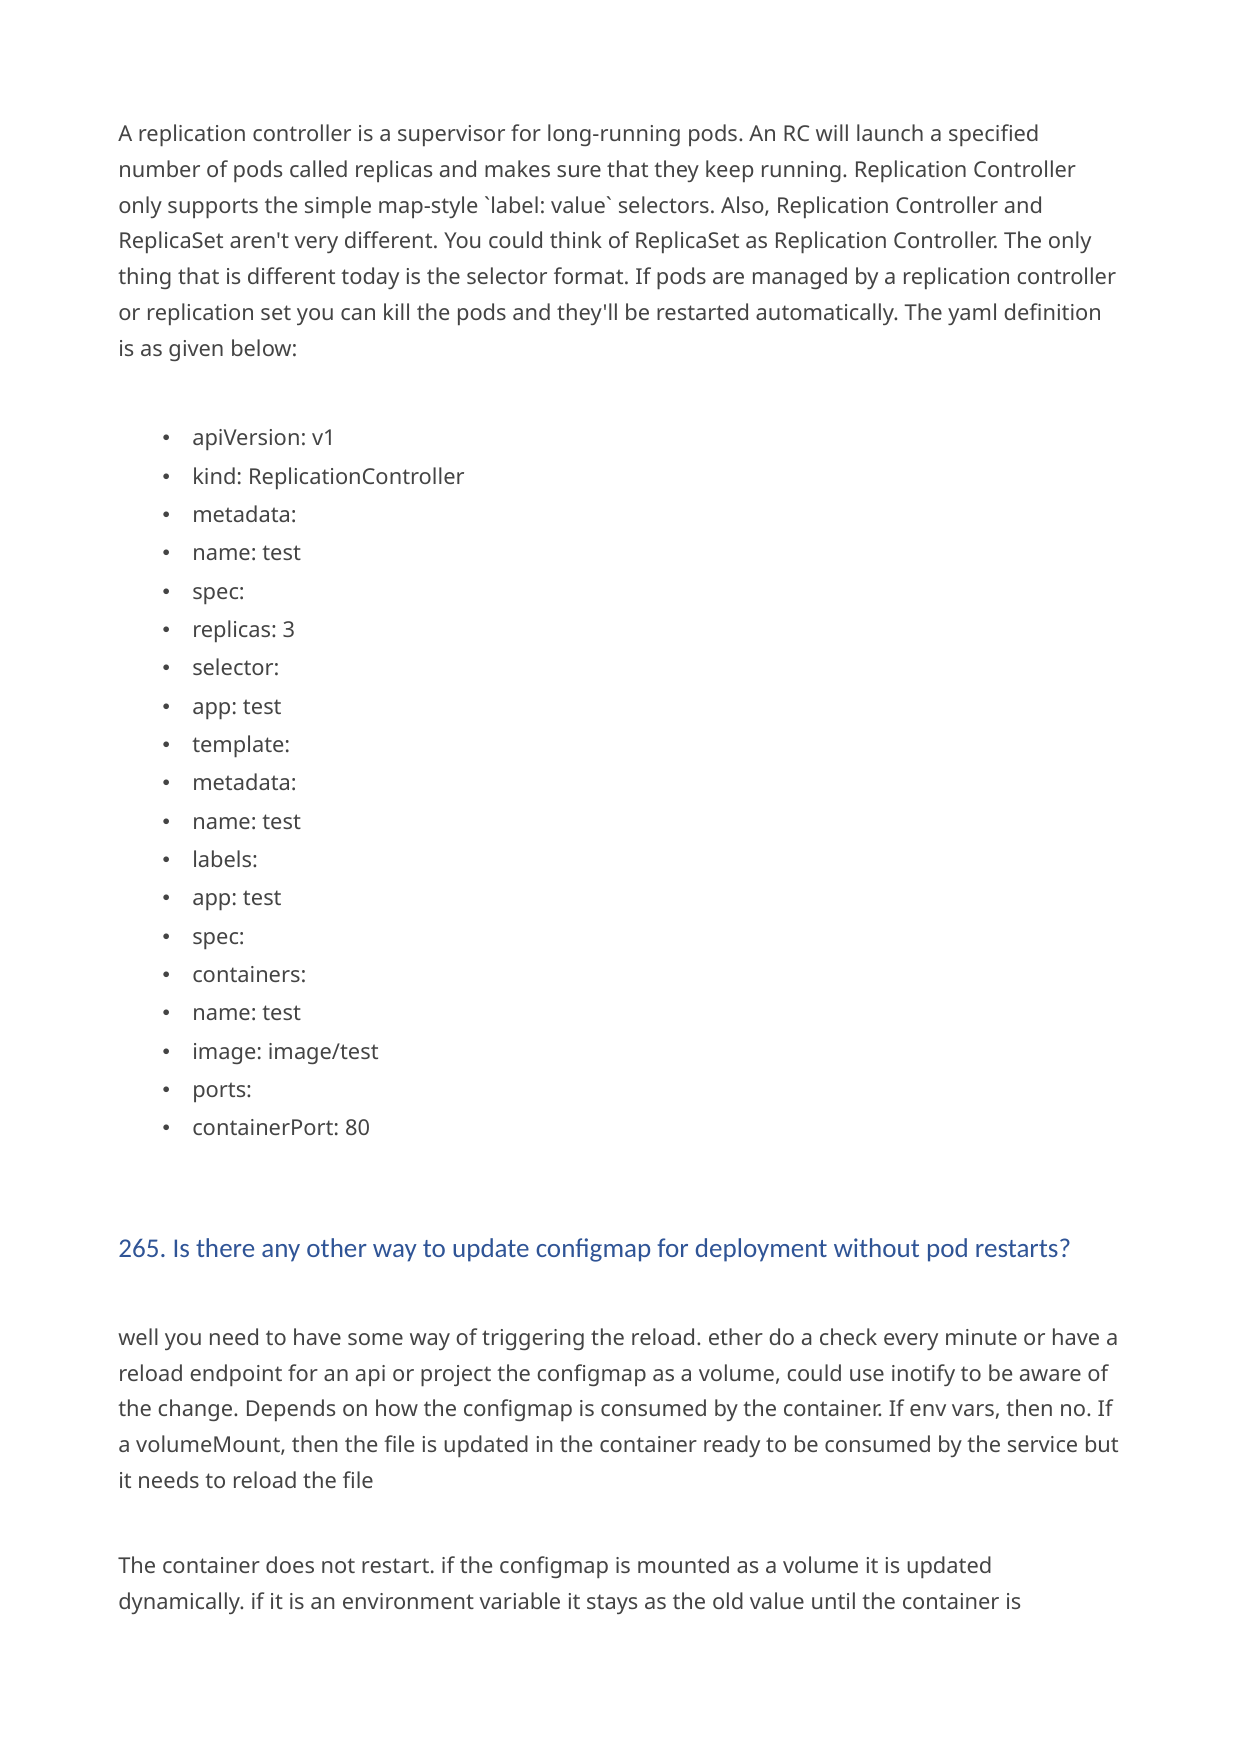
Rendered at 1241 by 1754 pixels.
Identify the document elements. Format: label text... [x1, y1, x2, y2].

list name: test [162, 997, 1122, 1027]
text A replication controller is a supervisor for long-running pods. An RC will launch a specified number of pods called replicas and makes sure that they keep running. Replication Controller only supports the simple map-style `label: value` selectors. Also, Replication Controller and ReplicaSet aren't very different. You could think of ReplicaSet as Replication Controller. The only thing that is different today is the selector format. If pods are managed by a replication controller or replication set you can kill the pods and they'll be restarted automatically. The yaml definition is as given below: [118, 118, 1122, 362]
list template: [162, 729, 1122, 759]
list containers: [162, 959, 1122, 989]
list kind: ReplicationController [162, 461, 1122, 491]
subtitle 265. Is there any other way to update configmap for deployment without pod restarts? [118, 1232, 1122, 1265]
list spec: [162, 576, 1122, 606]
list app: test [162, 882, 1122, 912]
list apiVersion: v1 [162, 422, 1122, 452]
list image: image/test [162, 1036, 1122, 1066]
list spec: [162, 921, 1122, 951]
text well you need to have some way of triggering the reload. ether do a check every minute or have a reload endpoint for an api or project the configmap as a volume, could use inotify to be aware of the change. Depends on how the configmap is consumed by the container. If env vars, then no. If a volumeMount, then the file is updated in the container ready to be consumed by the service but it needs to reload the file [118, 1322, 1122, 1494]
list selector: [162, 652, 1122, 682]
list metadata: [162, 499, 1122, 529]
list name: test [162, 537, 1122, 567]
list app: test [162, 691, 1122, 721]
list containerPort: 80 [162, 1112, 1122, 1142]
list ports: [162, 1074, 1122, 1104]
list replicas: 3 [162, 614, 1122, 644]
list name: test [162, 806, 1122, 836]
text The container does not restart. if the configmap is mounted as a volume it is updated dynamically. if it is an environment variable it stays as the old value until the container is [118, 1550, 1122, 1616]
list metadata: [162, 767, 1122, 797]
list labels: [162, 844, 1122, 874]
